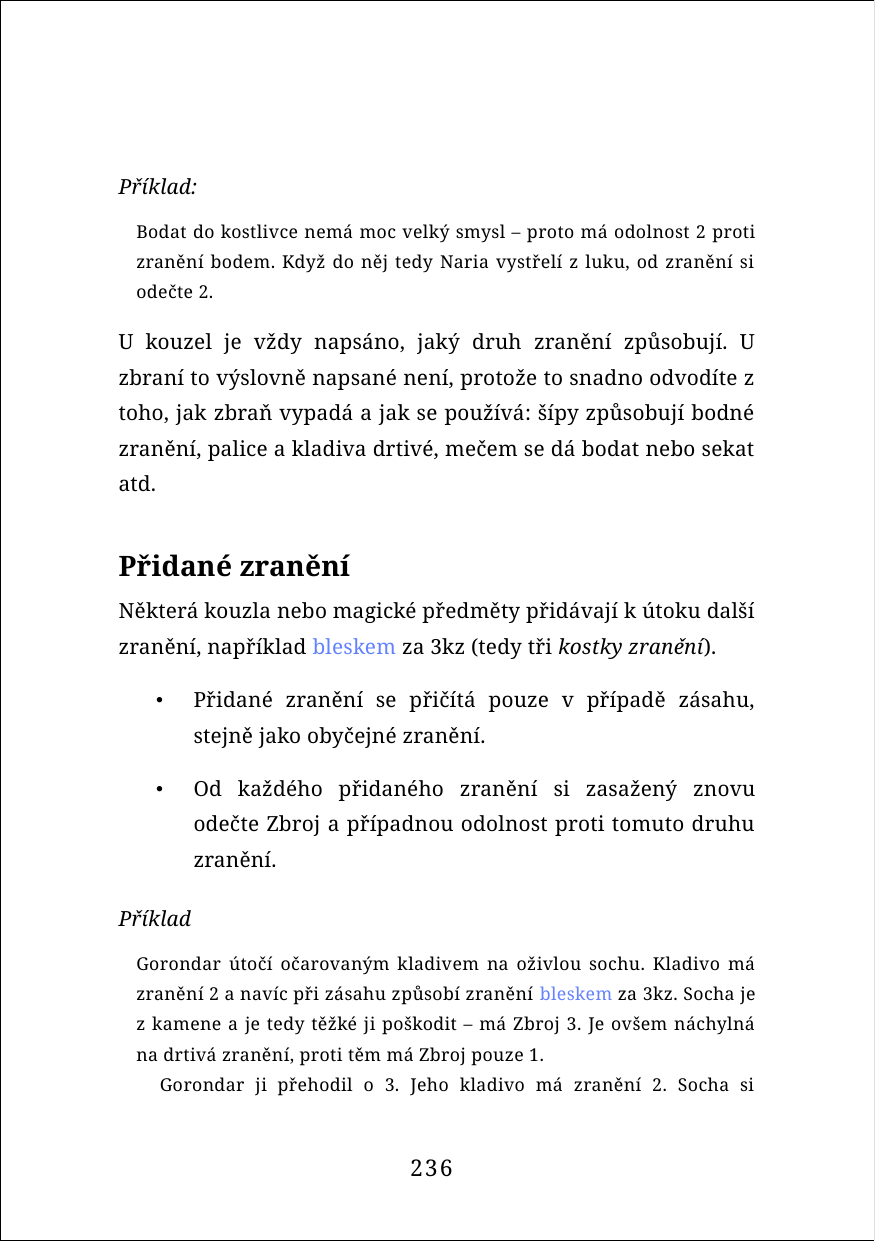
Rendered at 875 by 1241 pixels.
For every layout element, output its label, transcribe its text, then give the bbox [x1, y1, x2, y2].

text Bodat do kostlivce nemá moc velký smysl – proto má odolnost 2 proti zranění bodem. Když do něj tedy Naria vystřelí z luku, od zranění si odečte 2. [136, 219, 756, 304]
list Od každého přidaného zranění si zasažený znovu odečte Zbroj a případnou odolnost proti tomuto druhu zranění. [156, 774, 756, 873]
text Některá kouzla nebo magické předměty přidávají k útoku další zranění, například bleskem za 3kz (tedy tři kostky zranění). [118, 596, 756, 660]
text U kouzel je vždy napsáno, jaký druh zranění způsobují. U zbraní to výslovně napsané není, protože to snadno odvodíte z toho, jak zbraň vypadá a jak se používá: šípy způsobují bodné zranění, palice a kladiva drtivé, mečem se dá bodat nebo sekat atd. [118, 327, 756, 498]
subtitle Přidané zranění [118, 546, 756, 585]
text Příklad: [118, 172, 756, 200]
text Příklad [118, 904, 756, 933]
list Přidané zranění se přičítá pouze v případě zásahu, stejně jako obyčejné zranění. [156, 685, 756, 749]
text Gorondar útočí očarovaným kladivem na oživlou sochu. Kladivo má zranění 2 a navíc při zásahu způsobí zranění bleskem za 3kz. Socha je z kamene a je tedy těžké ji poškodit – má Zbroj 3. Je ovšem náchylná na drtivá zranění, proti těm má Zbroj pouze 1. Gorondar ji přehodil o 3. Jeho kladivo má zranění 2. Socha si [136, 951, 756, 1096]
